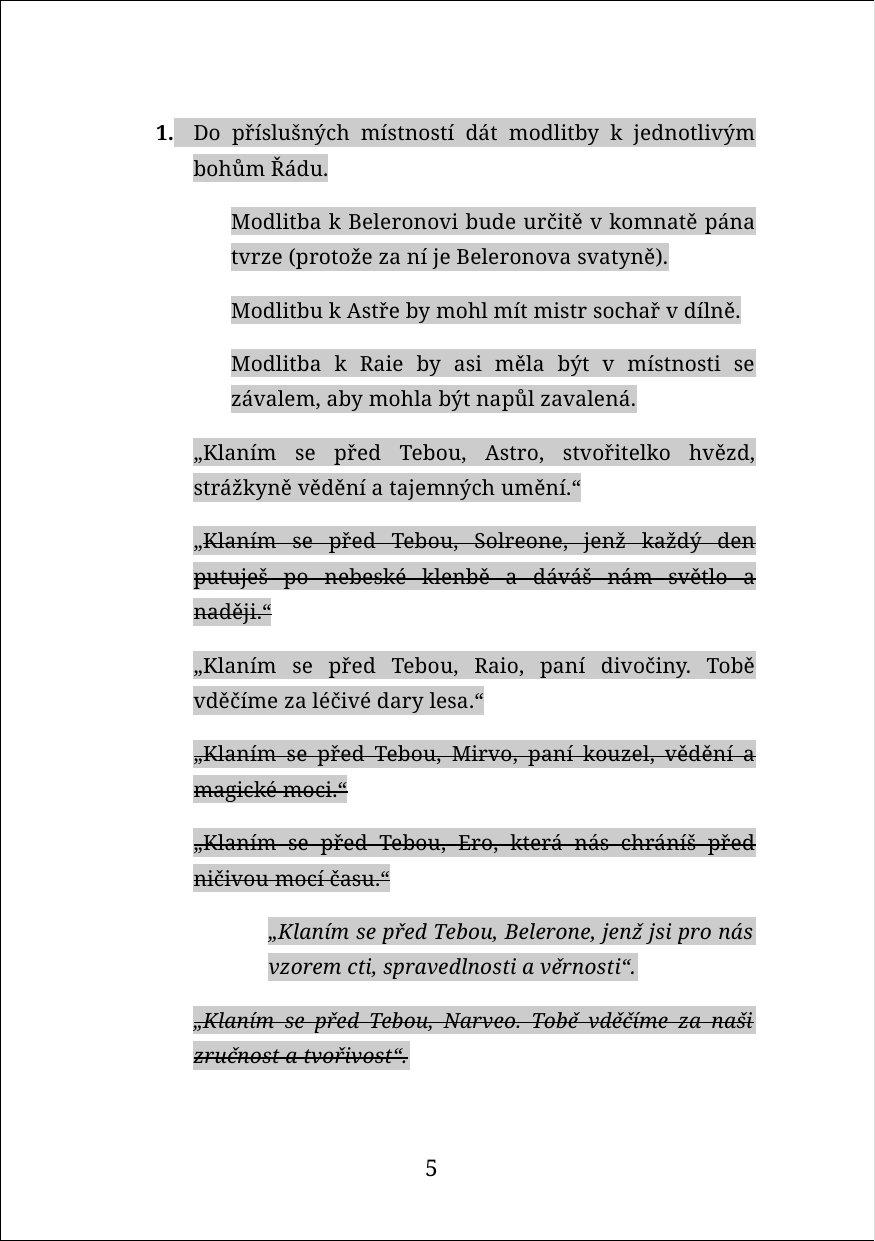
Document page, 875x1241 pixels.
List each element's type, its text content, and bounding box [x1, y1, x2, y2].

list „Klaním se před Tebou, Astro, stvořitelko hvězd, strážkyně vědění a tajemných umění.“ [156, 438, 756, 502]
list „Klaním se před Tebou, Narveo. Tobě vděčíme za naši zručnost a tvořivost“. [156, 1006, 756, 1070]
list „Klaním se před Tebou, Belerone, jenž jsi pro nás vzorem cti, spravedlnosti a věrnosti“. [231, 917, 756, 981]
list Do příslušných místností dát modlitby k jednotlivým bohům Řádu. [156, 118, 756, 182]
list „Klaním se před Tebou, Raio, paní divočiny. Tobě vděčíme za léčivé dary lesa.“ [156, 651, 756, 715]
list „Klaním se před Tebou, Mirvo, paní kouzel, vědění a magické moci.“ [156, 739, 756, 803]
list Modlitba k Beleronovi bude určitě v komnatě pána tvrze (protože za ní je Beleronova svatyně). [193, 207, 756, 271]
list Modlitba k Raie by asi měla být v místnosti se závalem, aby mohla být napůl zavalená. [193, 349, 756, 413]
list Modlitbu k Astře by mohl mít mistr sochař v dílně. [193, 296, 756, 324]
list „Klaním se před Tebou, Ero, která nás chráníš před ničivou mocí času.“ [156, 828, 756, 892]
list „Klaním se před Tebou, Solreone, jenž každý den putuješ po nebeské klenbě a dáváš nám světlo a naději.“ [156, 526, 756, 626]
